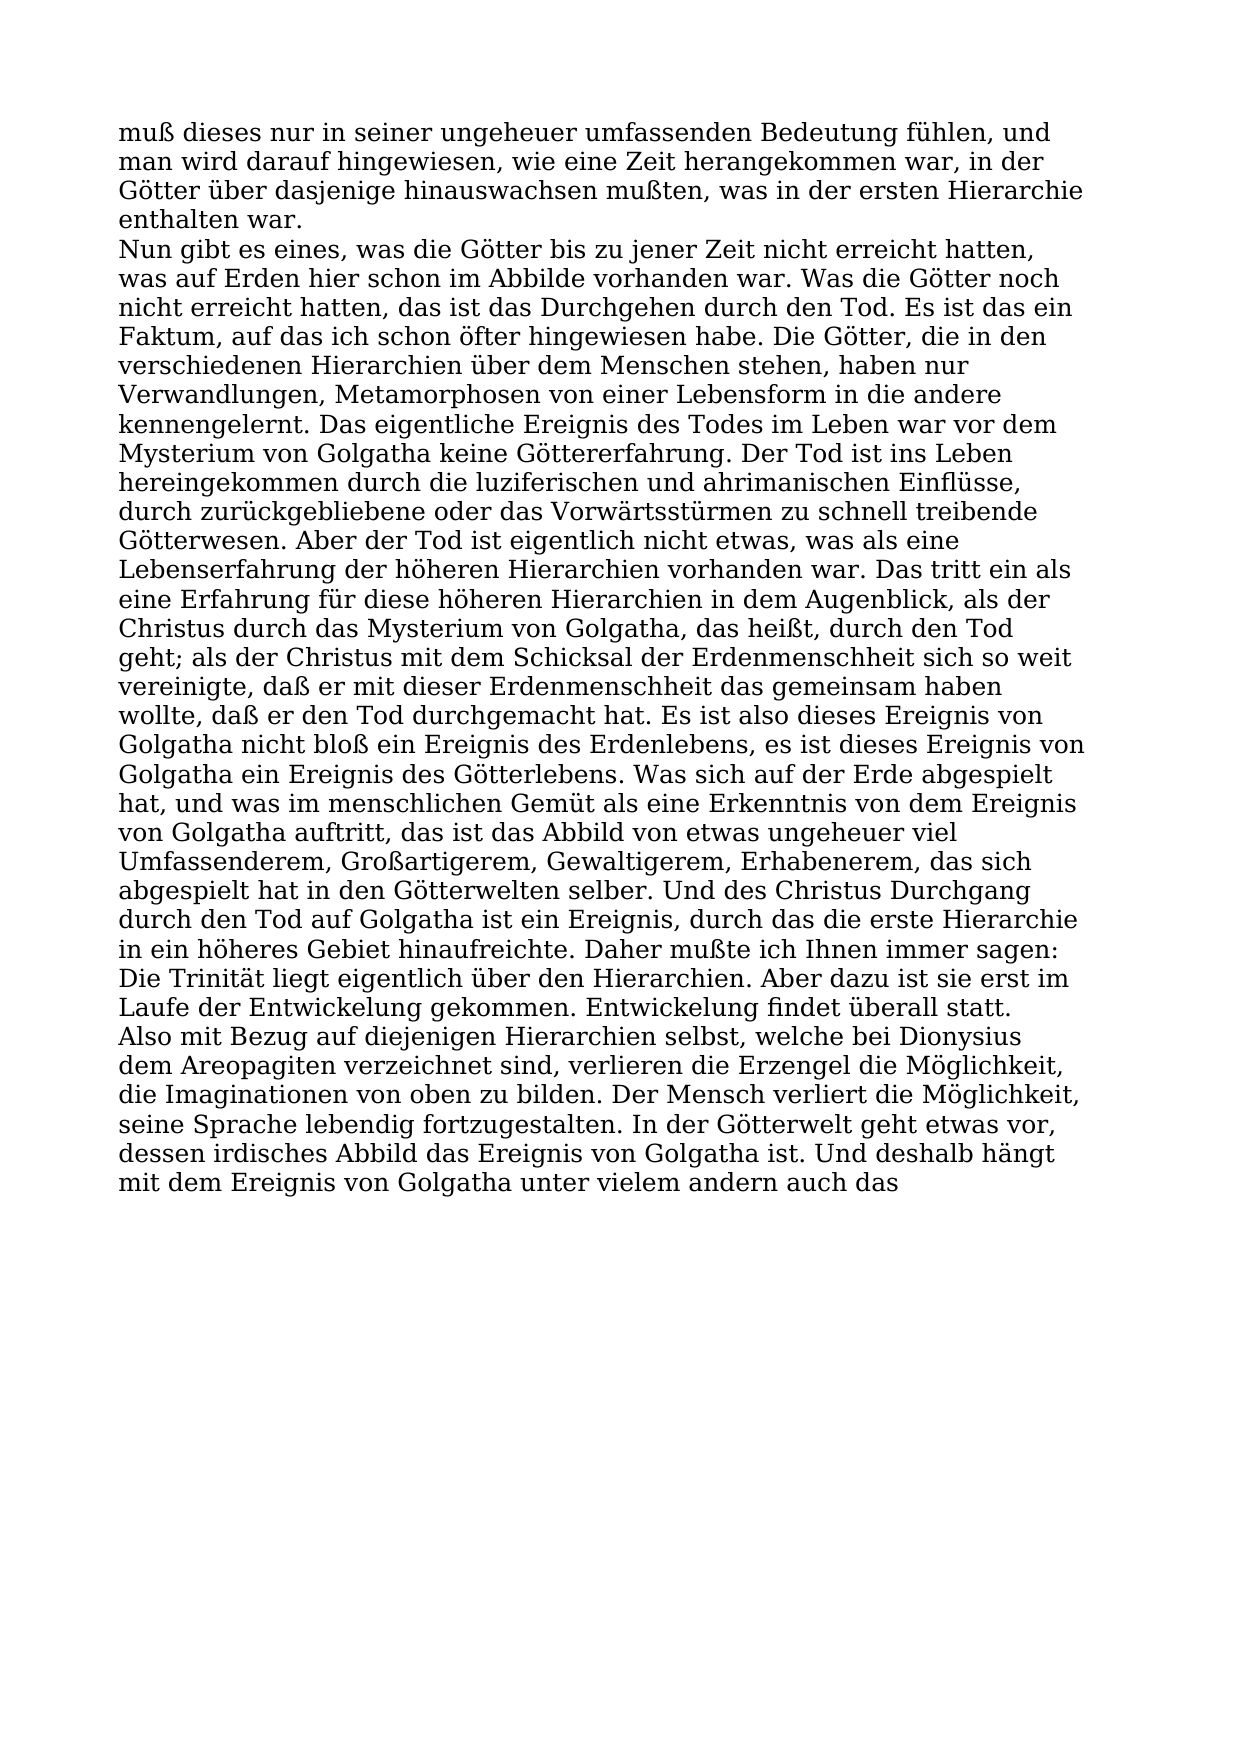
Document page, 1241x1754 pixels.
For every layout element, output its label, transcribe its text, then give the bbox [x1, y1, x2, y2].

text muß dieses nur in seiner ungeheuer umfassenden Bedeutung fühlen, und [118, 118, 1122, 147]
text hereingekommen durch die luziferischen und ahrimanischen Einflüsse, [118, 468, 1122, 497]
text was auf Erden hier schon im Abbilde vorhanden war. Was die Götter noch [118, 264, 1122, 293]
text Nun gibt es eines, was die Götter bis zu jener Zeit nicht erreicht hatten, [118, 235, 1122, 264]
text mit dem Ereignis von Golgatha unter vielem andern auch das [118, 1168, 1122, 1197]
text verschiedenen Hierarchien über dem Menschen stehen, haben nur [118, 351, 1122, 381]
text Lebenserfahrung der höheren Hierarchien vorhanden war. Das tritt ein als [118, 556, 1122, 585]
text man wird darauf hingewiesen, wie eine Zeit herangekommen war, in der [118, 147, 1122, 176]
text die Imaginationen von oben zu bilden. Der Mensch verliert die Möglichkeit, [118, 1081, 1122, 1110]
text durch den Tod auf Golgatha ist ein Ereignis, durch das die erste Hierarchie [118, 906, 1122, 935]
text von Golgatha auftritt, das ist das Abbild von etwas ungeheuer viel [118, 818, 1122, 847]
text Mysterium von Golgatha keine Göttererfahrung. Der Tod ist ins Leben [118, 439, 1122, 468]
text Götterwesen. Aber der Tod ist eigentlich nicht etwas, was als eine [118, 526, 1122, 556]
text Laufe der Entwickelung gekommen. Entwickelung findet überall statt. [118, 993, 1122, 1022]
text Golgatha ein Ereignis des Götterlebens. Was sich auf der Erde abgespielt [118, 760, 1122, 789]
text kennengelernt. Das eigentliche Ereignis des Todes im Leben war vor dem [118, 410, 1122, 439]
text hat, und was im menschlichen Gemüt als eine Erkenntnis von dem Ereignis [118, 789, 1122, 818]
text nicht erreicht hatten, das ist das Durchgehen durch den Tod. Es ist das ein [118, 293, 1122, 322]
text Verwandlungen, Metamorphosen von einer Lebensform in die andere [118, 381, 1122, 410]
text Götter über dasjenige hinauswachsen mußten, was in der ersten Hierarchie [118, 176, 1122, 206]
text geht; als der Christus mit dem Schicksal der Erdenmenschheit sich so weit [118, 643, 1122, 672]
text in ein höheres Gebiet hinaufreichte. Daher mußte ich Ihnen immer sagen: [118, 935, 1122, 964]
text abgespielt hat in den Götterwelten selber. Und des Christus Durchgang [118, 876, 1122, 906]
text Also mit Bezug auf diejenigen Hierarchien selbst, welche bei Dionysius [118, 1022, 1122, 1051]
text vereinigte, daß er mit dieser Erdenmenschheit das gemeinsam haben [118, 672, 1122, 701]
text Die Trinität liegt eigentlich über den Hierarchien. Aber dazu ist sie erst im [118, 964, 1122, 993]
text Umfassenderem, Großartigerem, Gewaltigerem, Erhabenerem, das sich [118, 847, 1122, 876]
text seine Sprache lebendig fortzugestalten. In der Götterwelt geht etwas vor, [118, 1110, 1122, 1139]
text enthalten war. [118, 206, 1122, 235]
text Faktum, auf das ich schon öfter hingewiesen habe. Die Götter, die in den [118, 322, 1122, 351]
text wollte, daß er den Tod durchgemacht hat. Es ist also dieses Ereignis von [118, 701, 1122, 731]
text dessen irdisches Abbild das Ereignis von Golgatha ist. Und deshalb hängt [118, 1139, 1122, 1168]
text Golgatha nicht bloß ein Ereignis des Erdenlebens, es ist dieses Ereignis von [118, 731, 1122, 760]
text dem Areopagiten verzeichnet sind, verlieren die Erzengel die Möglichkeit, [118, 1051, 1122, 1081]
text eine Erfahrung für diese höheren Hierarchien in dem Augenblick, als der [118, 585, 1122, 614]
text durch zurückgebliebene oder das Vorwärtsstürmen zu schnell treibende [118, 497, 1122, 526]
text Christus durch das Mysterium von Golgatha, das heißt, durch den Tod [118, 614, 1122, 643]
